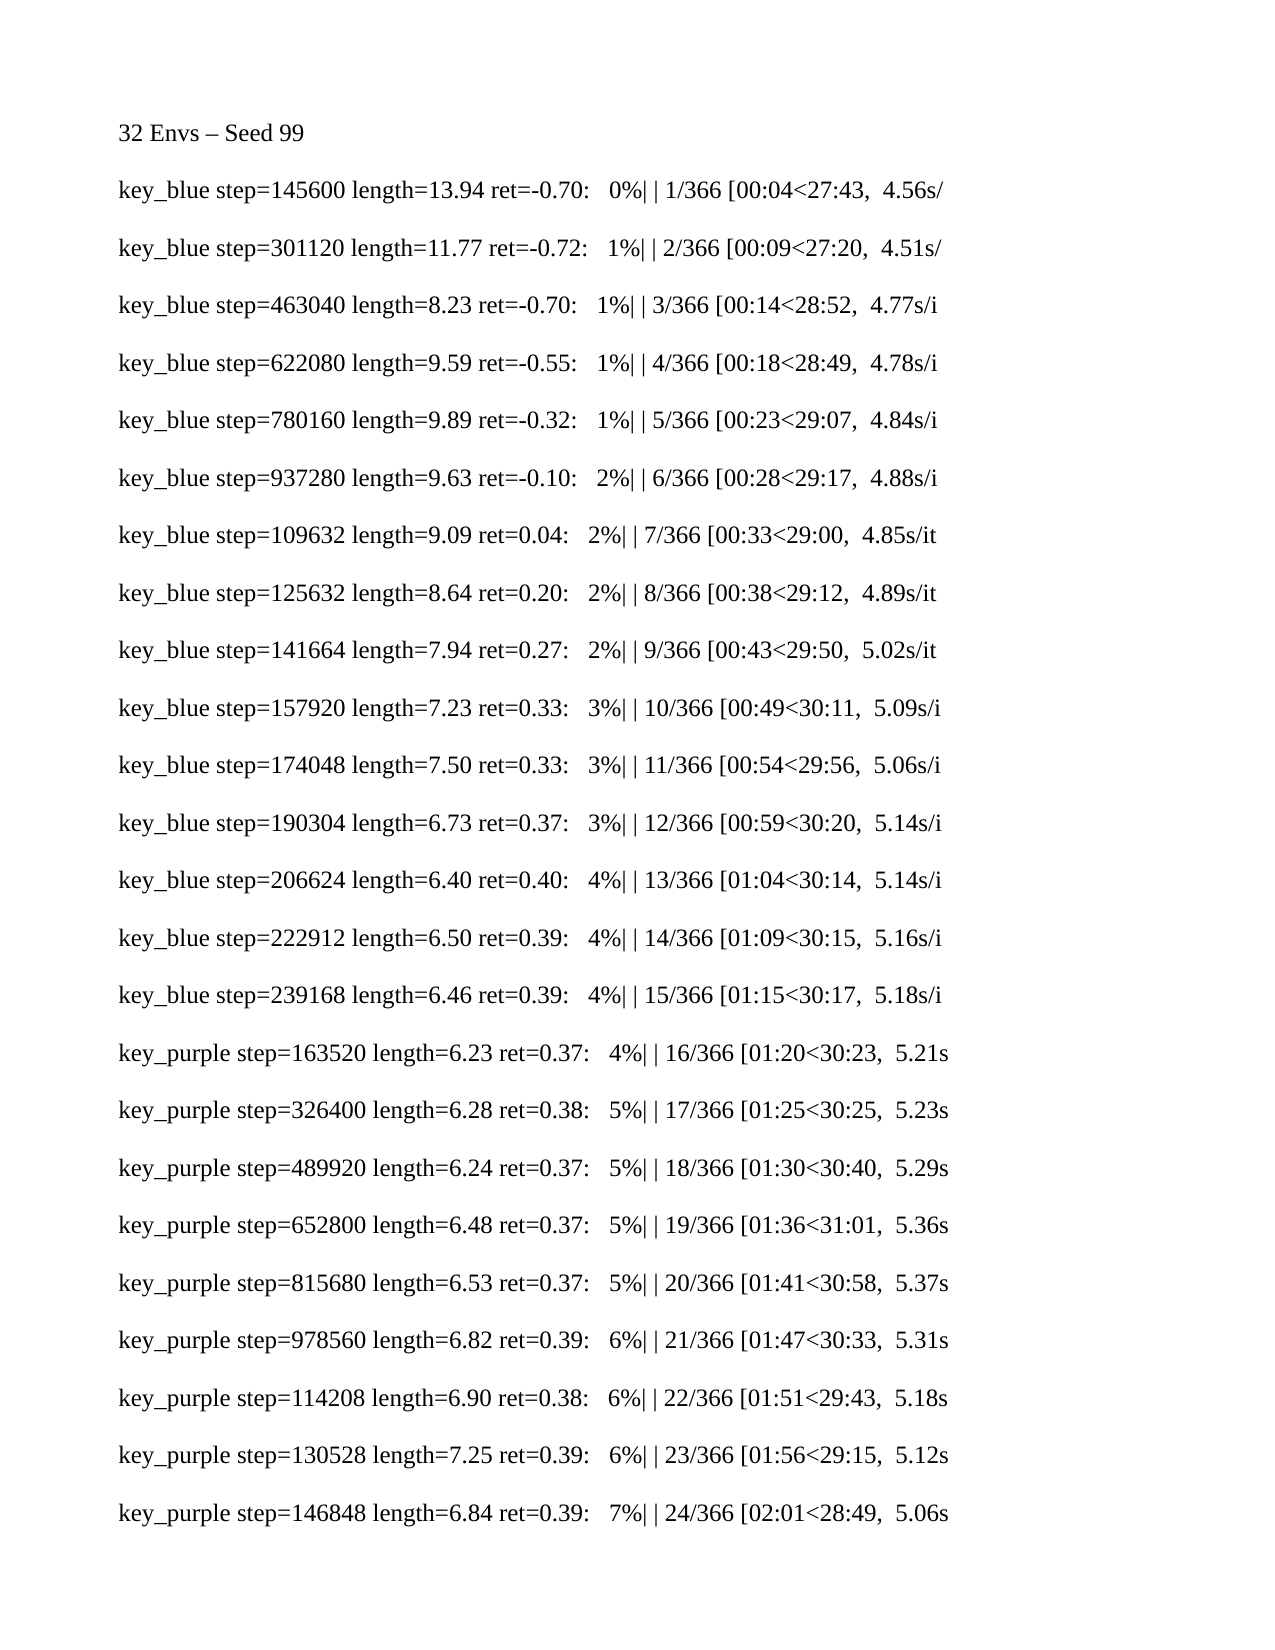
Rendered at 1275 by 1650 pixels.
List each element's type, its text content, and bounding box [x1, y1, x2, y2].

text key_blue step=222912 length=6.50 ret=0.39: 4%| | 14/366 [01:09<30:15, 5.16s/i [118, 923, 1157, 952]
text key_purple step=146848 length=6.84 ret=0.39: 7%| | 24/366 [02:01<28:49, 5.06s [118, 1498, 1157, 1527]
text key_blue step=125632 length=8.64 ret=0.20: 2%| | 8/366 [00:38<29:12, 4.89s/it [118, 578, 1157, 607]
text key_purple step=326400 length=6.28 ret=0.38: 5%| | 17/366 [01:25<30:25, 5.23s [118, 1096, 1157, 1124]
text key_blue step=141664 length=7.94 ret=0.27: 2%| | 9/366 [00:43<29:50, 5.02s/it [118, 636, 1157, 664]
text key_blue step=239168 length=6.46 ret=0.39: 4%| | 15/366 [01:15<30:17, 5.18s/i [118, 981, 1157, 1009]
text key_blue step=145600 length=13.94 ret=-0.70: 0%| | 1/366 [00:04<27:43, 4.56s/ [118, 176, 1157, 204]
text key_purple step=114208 length=6.90 ret=0.38: 6%| | 22/366 [01:51<29:43, 5.18s [118, 1383, 1157, 1412]
text key_purple step=652800 length=6.48 ret=0.37: 5%| | 19/366 [01:36<31:01, 5.36s [118, 1211, 1157, 1239]
text key_blue step=301120 length=11.77 ret=-0.72: 1%| | 2/366 [00:09<27:20, 4.51s/ [118, 233, 1157, 262]
text key_blue step=937280 length=9.63 ret=-0.10: 2%| | 6/366 [00:28<29:17, 4.88s/i [118, 463, 1157, 492]
text key_blue step=780160 length=9.89 ret=-0.32: 1%| | 5/366 [00:23<29:07, 4.84s/i [118, 406, 1157, 434]
text key_blue step=463040 length=8.23 ret=-0.70: 1%| | 3/366 [00:14<28:52, 4.77s/i [118, 291, 1157, 319]
text key_purple step=815680 length=6.53 ret=0.37: 5%| | 20/366 [01:41<30:58, 5.37s [118, 1268, 1157, 1297]
text key_blue step=206624 length=6.40 ret=0.40: 4%| | 13/366 [01:04<30:14, 5.14s/i [118, 866, 1157, 894]
text key_purple step=163520 length=6.23 ret=0.37: 4%| | 16/366 [01:20<30:23, 5.21s [118, 1038, 1157, 1067]
text key_blue step=157920 length=7.23 ret=0.33: 3%| | 10/366 [00:49<30:11, 5.09s/i [118, 693, 1157, 722]
text key_purple step=489920 length=6.24 ret=0.37: 5%| | 18/366 [01:30<30:40, 5.29s [118, 1153, 1157, 1182]
text 32 Envs – Seed 99 [118, 118, 1157, 147]
text key_blue step=622080 length=9.59 ret=-0.55: 1%| | 4/366 [00:18<28:49, 4.78s/i [118, 348, 1157, 377]
text key_blue step=190304 length=6.73 ret=0.37: 3%| | 12/366 [00:59<30:20, 5.14s/i [118, 808, 1157, 837]
text key_purple step=130528 length=7.25 ret=0.39: 6%| | 23/366 [01:56<29:15, 5.12s [118, 1441, 1157, 1469]
text key_blue step=109632 length=9.09 ret=0.04: 2%| | 7/366 [00:33<29:00, 4.85s/it [118, 521, 1157, 549]
text key_blue step=174048 length=7.50 ret=0.33: 3%| | 11/366 [00:54<29:56, 5.06s/i [118, 751, 1157, 779]
text key_purple step=978560 length=6.82 ret=0.39: 6%| | 21/366 [01:47<30:33, 5.31s [118, 1326, 1157, 1354]
